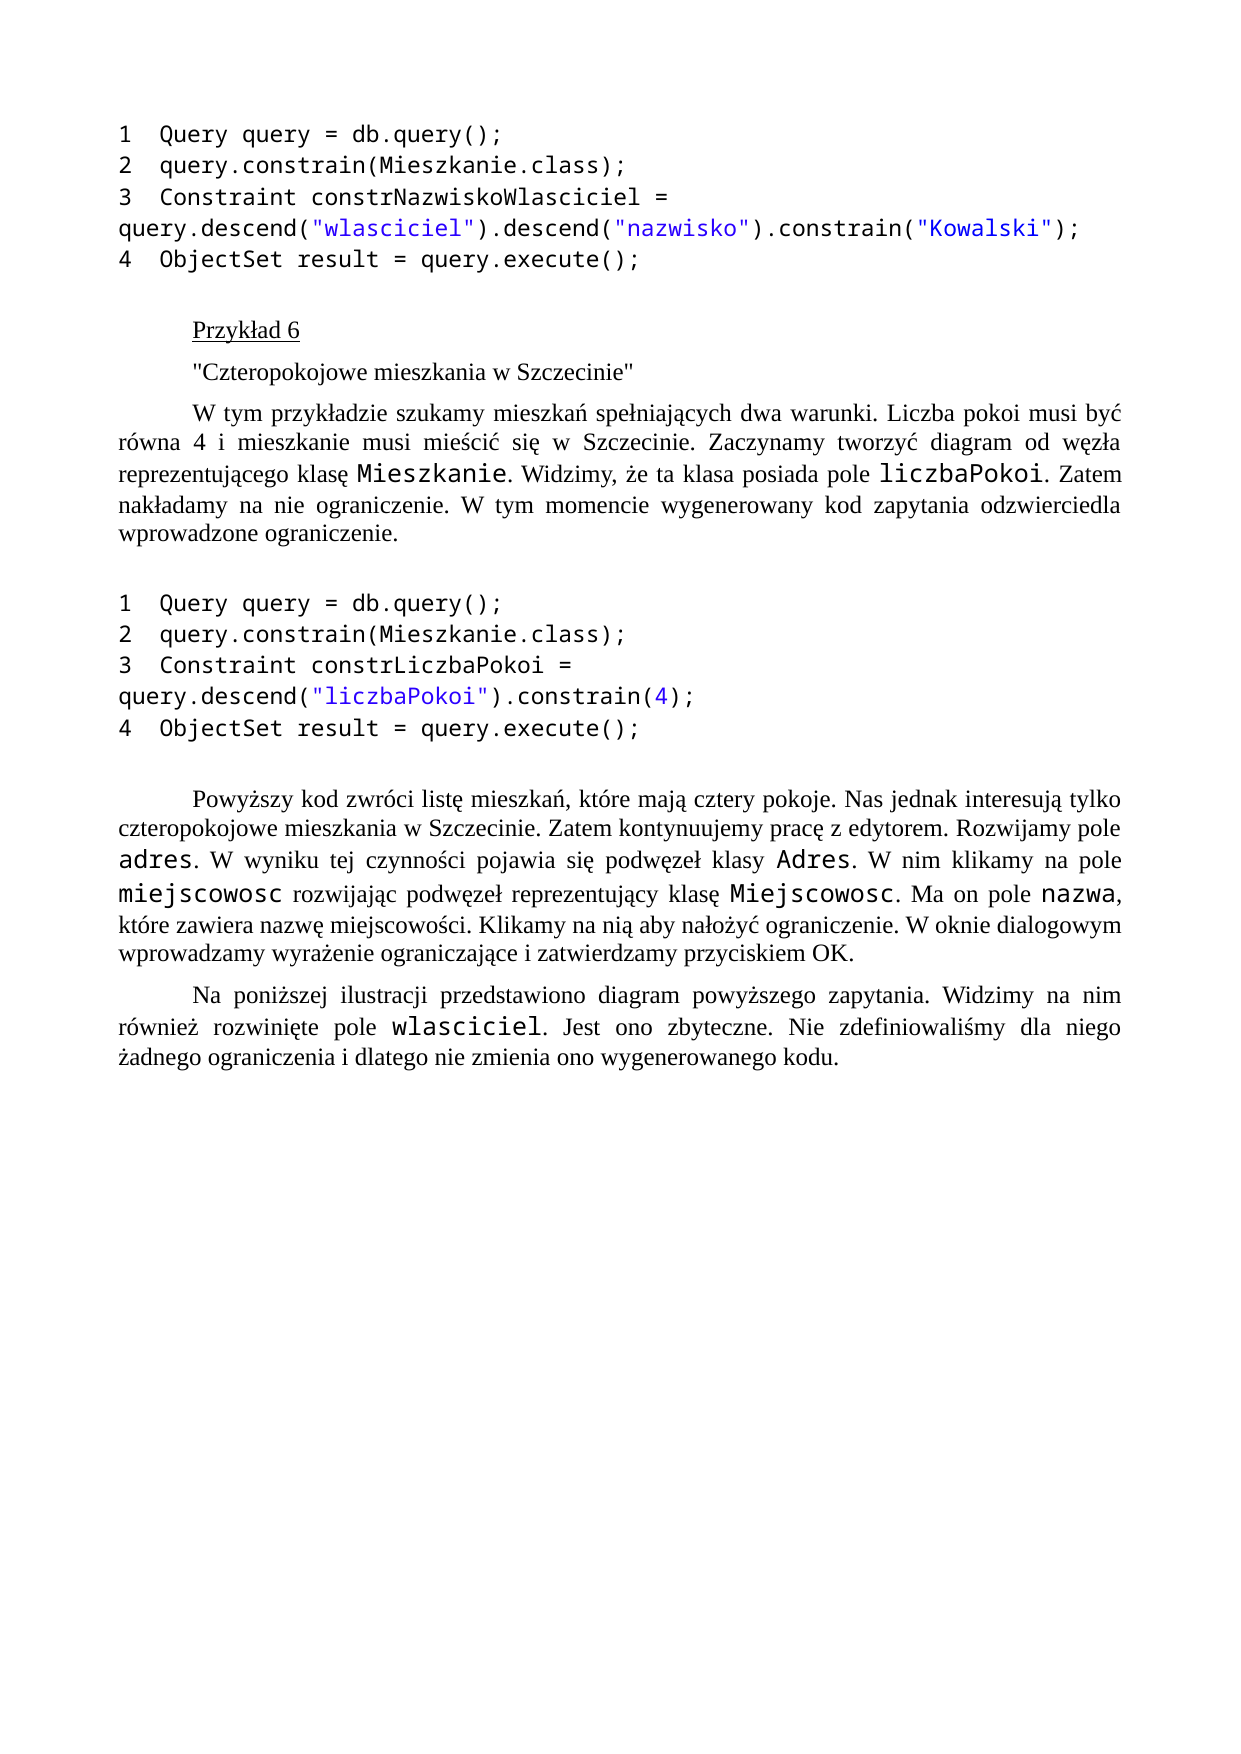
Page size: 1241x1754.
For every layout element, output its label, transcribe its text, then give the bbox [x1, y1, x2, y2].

text "Czteropokojowe mieszkania w Szczecinie" [118, 357, 1122, 386]
text Przykład 6 [118, 316, 1122, 344]
text 3 Constraint constrLiczbaPokoi = query.descend("liczbaPokoi").constrain(4); [118, 649, 1122, 712]
text 1 Query query = db.query(); [118, 587, 1122, 618]
text 1 Query query = db.query(); [118, 118, 1122, 149]
text 4 ObjectSet result = query.execute(); [118, 712, 1122, 743]
text Na poniższej ilustracji przedstawiono diagram powyższego zapytania. Widzimy na nim również rozwinięte pole wlasciciel. Jest ono zbyteczne. Nie zdefiniowaliśmy dla niego żadnego ograniczenia i dlatego nie zmienia ono wygenerowanego kodu. [118, 980, 1122, 1071]
text 4 ObjectSet result = query.execute(); [118, 243, 1122, 274]
text W tym przykładzie szukamy mieszkań spełniających dwa warunki. Liczba pokoi musi być równa 4 i mieszkanie musi mieścić się w Szczecinie. Zaczynamy tworzyć diagram od węzła reprezentującego klasę Mieszkanie. Widzimy, że ta klasa posiada pole liczbaPokoi. Zatem nakładamy na nie ograniczenie. W tym momencie wygenerowany kod zapytania odzwierciedla wprowadzone ograniczenie. [118, 398, 1122, 547]
text Powyższy kod zwróci listę mieszkań, które mają cztery pokoje. Nas jednak interesują tylko czteropokojowe mieszkania w Szczecinie. Zatem kontynuujemy pracę z edytorem. Rozwijamy pole adres. W wyniku tej czynności pojawia się podwęzeł klasy Adres. W nim klikamy na pole miejscowosc rozwijając podwęzeł reprezentujący klasę Miejscowosc. Ma on pole nazwa, które zawiera nazwę miejscowości. Klikamy na nią aby nałożyć ograniczenie. W oknie dialogowym wprowadzamy wyrażenie ograniczające i zatwierdzamy przyciskiem OK. [118, 784, 1122, 967]
text 2 query.constrain(Mieszkanie.class); [118, 149, 1122, 181]
text 3 Constraint constrNazwiskoWlasciciel = query.descend("wlasciciel").descend("nazwisko").constrain("Kowalski"); [118, 181, 1122, 243]
text 2 query.constrain(Mieszkanie.class); [118, 618, 1122, 649]
